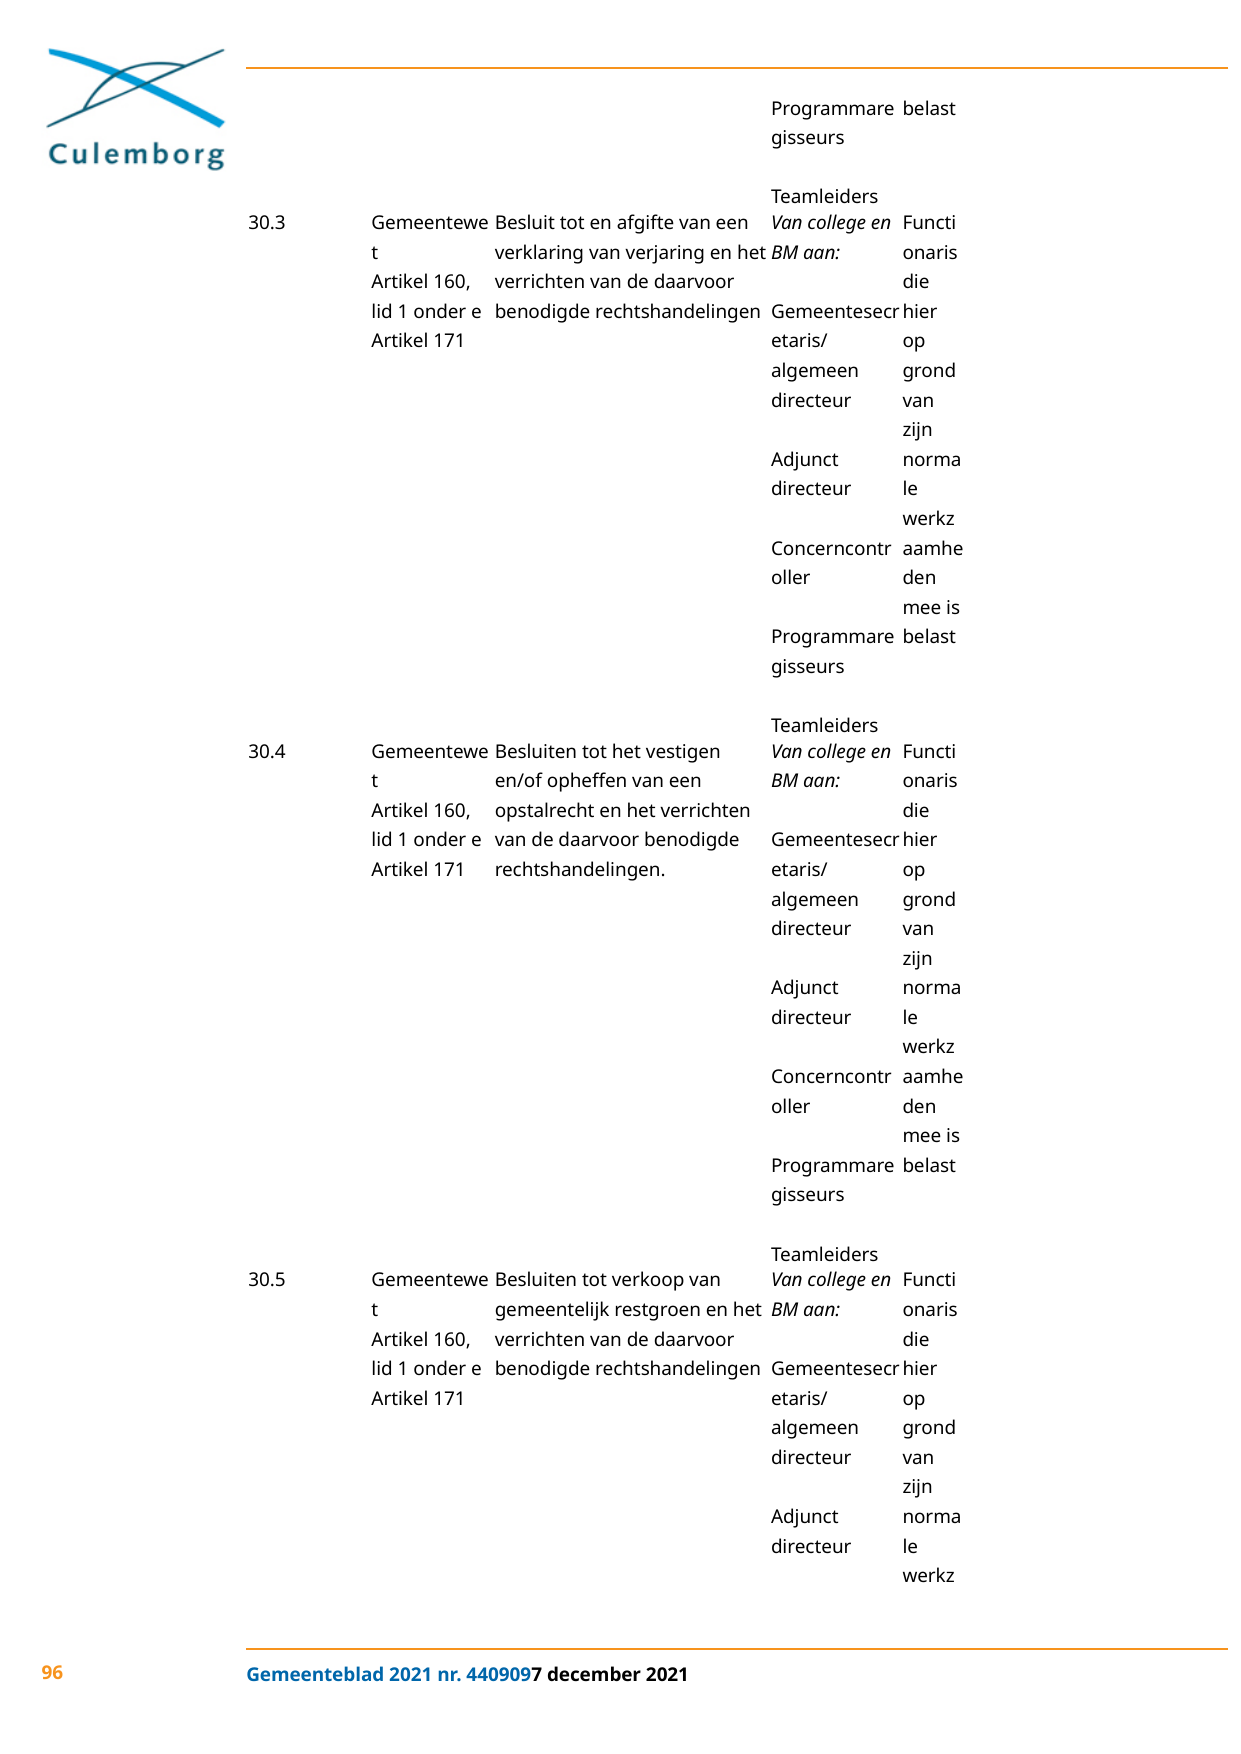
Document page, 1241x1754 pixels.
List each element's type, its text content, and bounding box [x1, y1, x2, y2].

table_cell [371, 95, 494, 209]
table_cell [964, 738, 1090, 1267]
table_cell Van college en BM aan: Gemeentesecretaris/ algemeen directeur Adjunct directeur Concerncontroller Programmaregisseurs Teamleiders [771, 738, 902, 1267]
table_cell Besluiten tot verkoop van gemeentelijk restgroen en het verrichten van de daarvoor benodigde rechtshandelingen [495, 1267, 771, 1588]
table_cell 30.5 [248, 1267, 371, 1588]
table_cell Gemeentewet Artikel 160, lid 1 onder e Artikel 171 [371, 209, 494, 738]
table_cell Gemeentewet Artikel 160, lid 1 onder e Artikel 171 [371, 738, 494, 1267]
table_cell Besluit tot en afgifte van een verklaring van verjaring en het verrichten van de daarvoor benodigde rechtshandelingen [495, 209, 771, 738]
picture [41, 47, 231, 172]
table_cell Functionaris die hier op grond van zijn normale werkz [902, 1267, 964, 1588]
table_cell Functionaris die hier op grond van zijn normale werkzaamheden mee is belast [902, 738, 964, 1267]
table_cell [964, 95, 1090, 209]
table_cell Programmaregisseurs Teamleiders [771, 95, 902, 209]
table_cell Van college en BM aan: Gemeentesecretaris/ algemeen directeur Adjunct directeur [771, 1267, 902, 1588]
table_cell Functionaris die hier op grond van zijn normale werkzaamheden mee is belast [902, 209, 964, 738]
table_cell belast [902, 95, 964, 209]
table_cell [248, 95, 371, 209]
table_cell Van college en BM aan: Gemeentesecretaris/ algemeen directeur Adjunct directeur Concerncontroller Programmaregisseurs Teamleiders [771, 209, 902, 738]
table_cell [964, 209, 1090, 738]
table_cell 30.3 [248, 209, 371, 738]
table_cell Gemeentewet Artikel 160, lid 1 onder e Artikel 171 [371, 1267, 494, 1588]
table_cell [964, 1267, 1090, 1588]
table_cell [495, 95, 771, 209]
table_cell 30.4 [248, 738, 371, 1267]
table_cell Besluiten tot het vestigen en/of opheffen van een opstalrecht en het verrichten van de daarvoor benodigde rechtshandelingen. [495, 738, 771, 1267]
